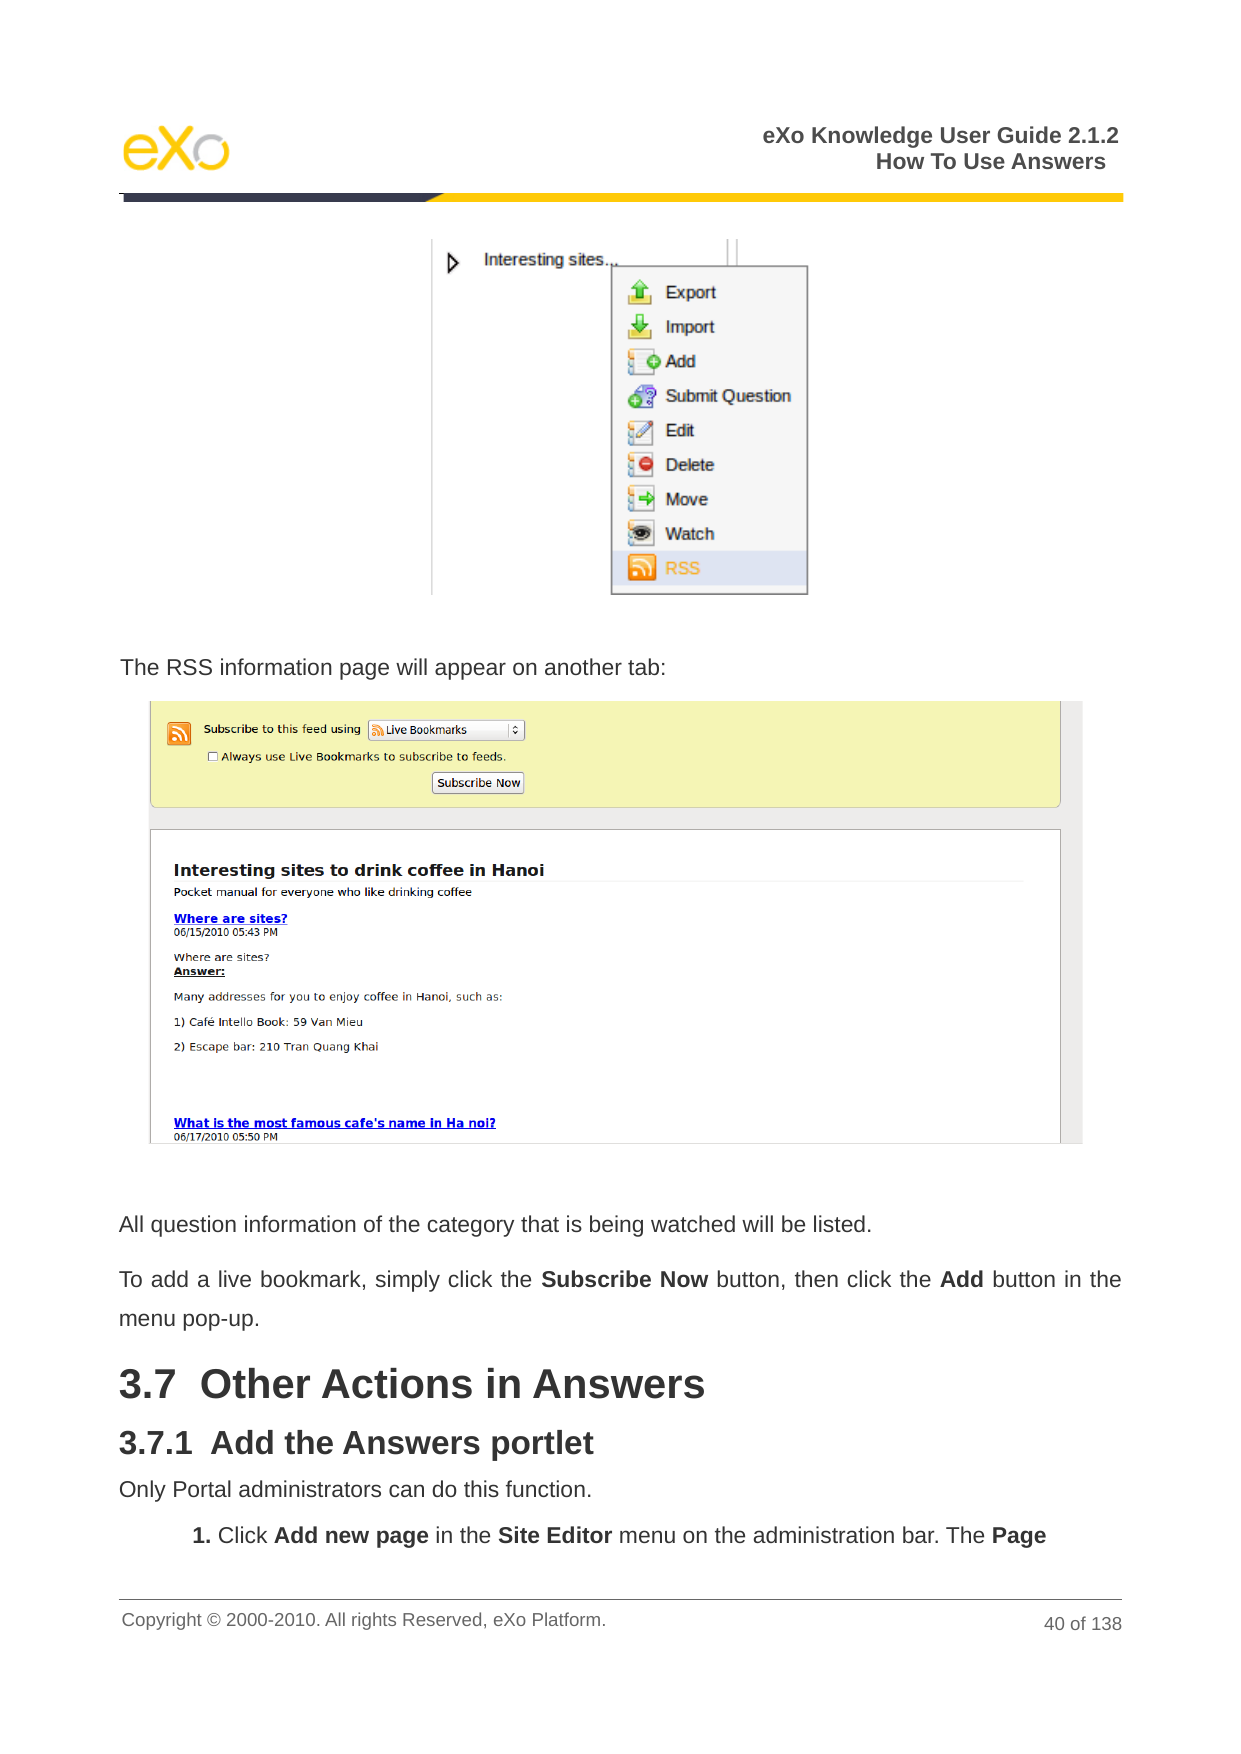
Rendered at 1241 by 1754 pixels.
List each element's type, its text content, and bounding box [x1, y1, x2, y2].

text 1. Click Add new page in the Site Editor menu on the administration bar. The Page [118, 1522, 1122, 1548]
text All question information of the category that is being watched will be listed. [118, 1211, 1122, 1238]
picture [123, 193, 1124, 202]
picture [148, 701, 1083, 1144]
picture [123, 125, 230, 171]
list The RSS information page will appear on another tab: [82, 654, 1122, 681]
text To add a live bookmark, simply click the Subscribe Now button, then click the Add button in the menu pop-up. [118, 1266, 1122, 1332]
picture [431, 239, 810, 595]
subtitle Add the Answers portlet [118, 1423, 1122, 1461]
text Only Portal administrators can do this function. [118, 1476, 1122, 1502]
subtitle Other Actions in Answers [118, 1360, 1122, 1408]
